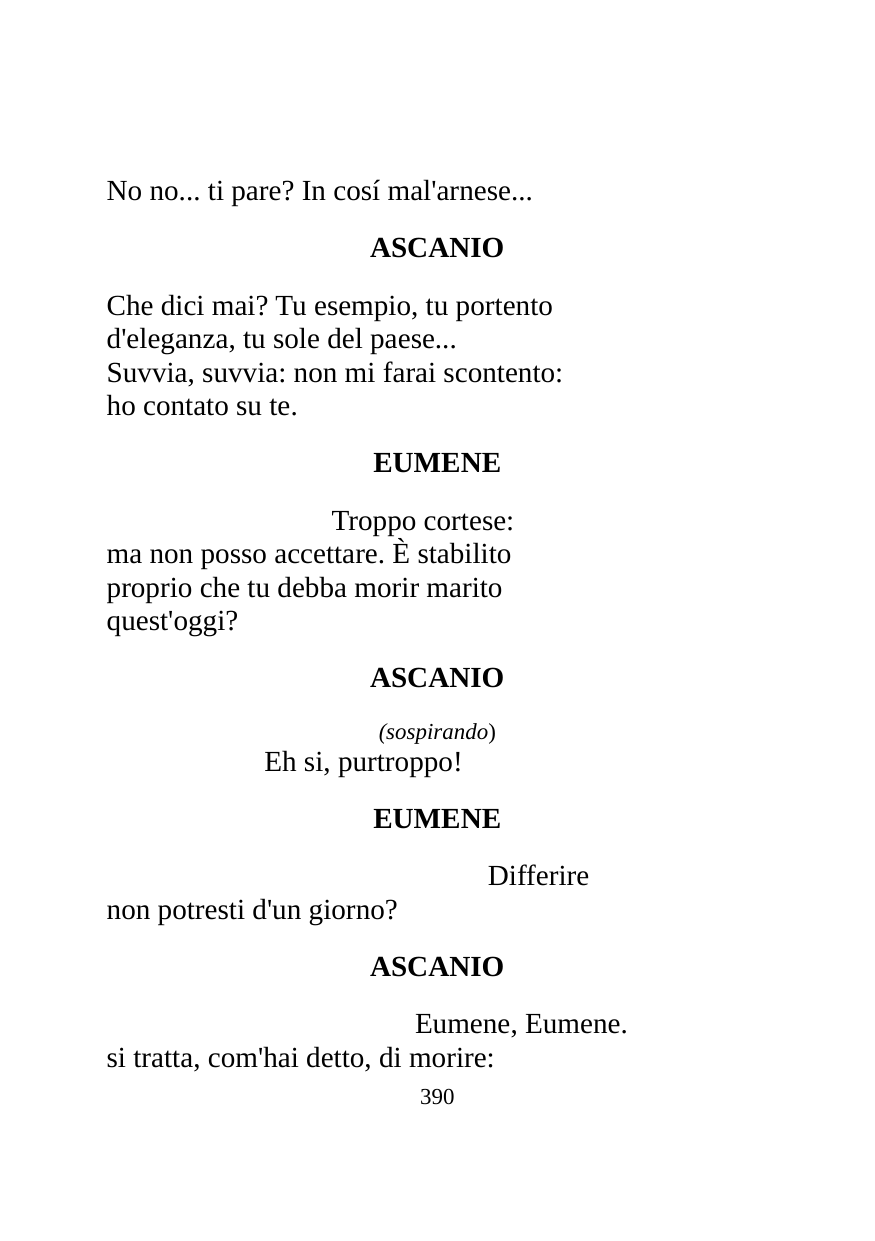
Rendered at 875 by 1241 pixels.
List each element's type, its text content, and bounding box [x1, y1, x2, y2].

subtitle ASCANIO [106, 949, 768, 983]
text proprio che tu debba morir marito [106, 570, 768, 603]
text quest'oggi? [106, 603, 768, 637]
subtitle ASCANIO [106, 661, 768, 694]
text Differire [106, 858, 768, 892]
text d'eleganza, tu sole del paese... [106, 321, 768, 355]
text ma non posso accettare. È stabilito [106, 536, 768, 570]
text Eumene, Eumene. [208, 1006, 768, 1040]
subtitle ASCANIO [106, 231, 768, 264]
text non potresti d'un giorno? [106, 892, 768, 926]
text Troppo cortese: [106, 503, 768, 536]
text Eh si, purtroppo! [106, 744, 768, 778]
text si tratta, com'hai detto, di morire: [106, 1040, 768, 1073]
text (sospirando) [106, 718, 768, 744]
text Suvvia, suvvia: non mi farai scontento: [106, 355, 768, 388]
subtitle EUMENE [106, 446, 768, 479]
text No no... ti pare? In cosí mal'arnese... [106, 173, 768, 207]
subtitle EUMENE [106, 801, 768, 835]
text ho contato su te. [106, 388, 768, 422]
text Che dici mai? Tu esempio, tu portento [106, 288, 768, 321]
